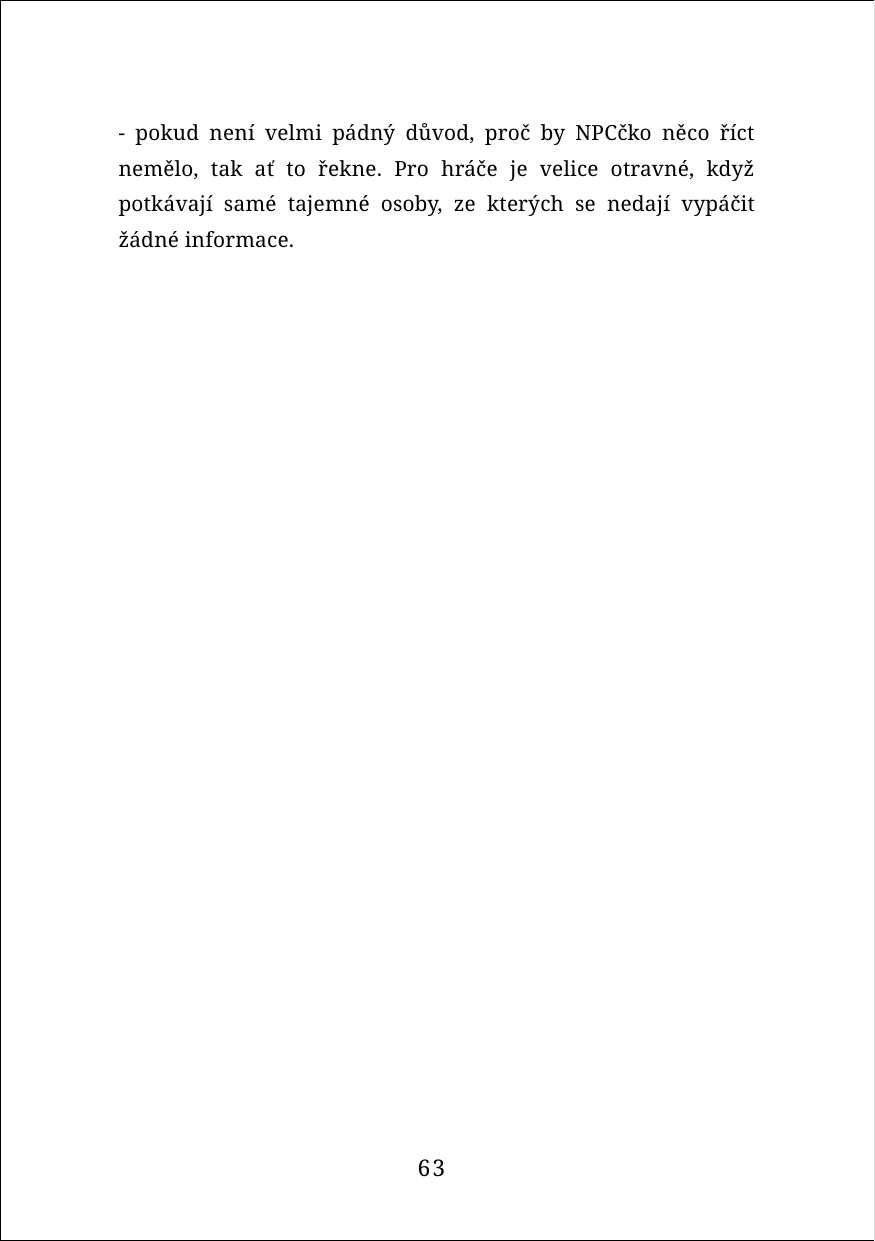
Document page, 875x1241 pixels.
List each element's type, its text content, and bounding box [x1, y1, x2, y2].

text - pokud není velmi pádný důvod, proč by NPCčko něco říct nemělo, tak ať to řekne. Pro hráče je velice otravné, když potkávají samé tajemné osoby, ze kterých se nedají vypáčit žádné informace. [118, 118, 756, 253]
